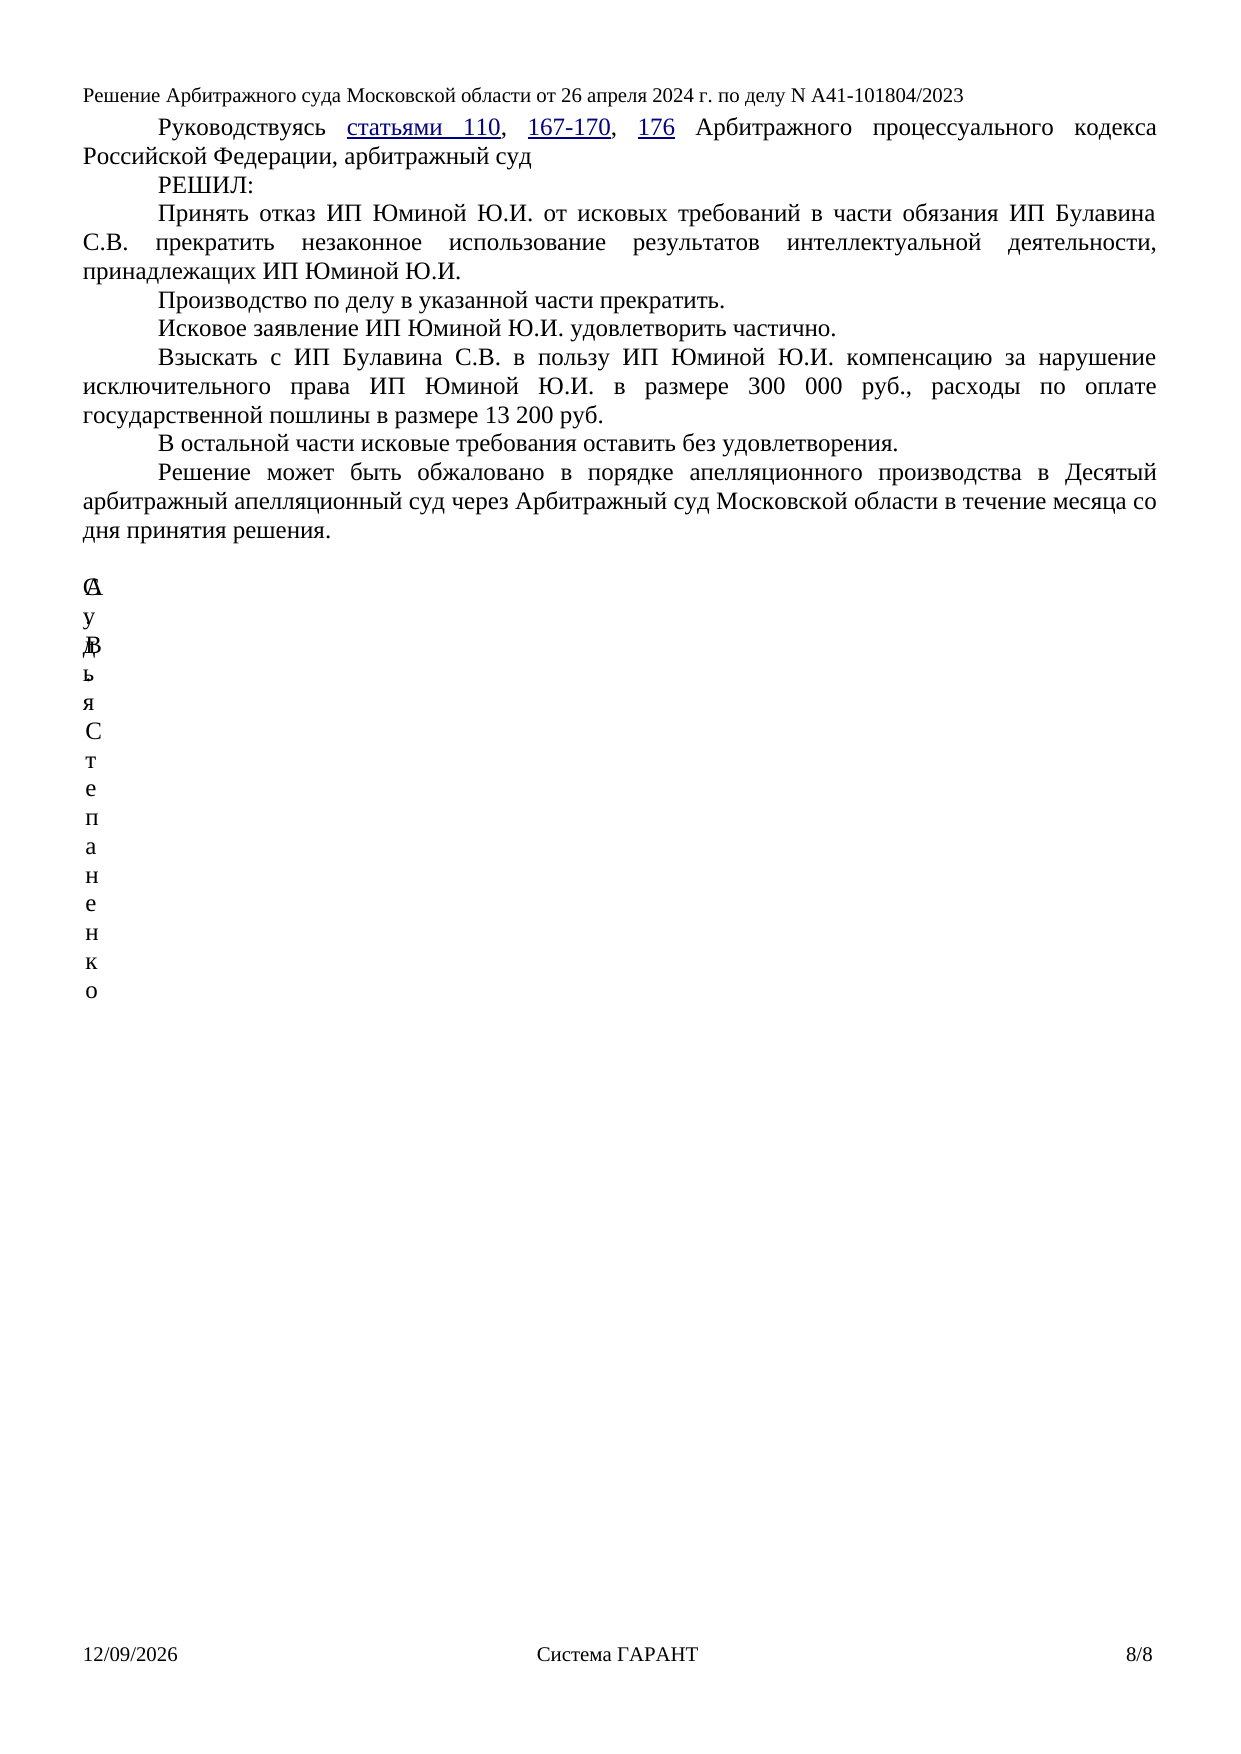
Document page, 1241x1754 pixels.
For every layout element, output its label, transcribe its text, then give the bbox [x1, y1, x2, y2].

text Решение может быть обжаловано в порядке апелляционного производства в Десятый арбитражный апелляционный суд через Арбитражный суд Московской области в течение месяца со дня принятия решения. [83, 457, 1157, 543]
text Руководствуясь статьями 110, 167-170, 176 Арбитражного процессуального кодекса Российской Федерации, арбитражный суд [83, 112, 1157, 170]
text РЕШИЛ: [83, 170, 1157, 198]
text Взыскать с ИП Булавина С.В. в пользу ИП Юминой Ю.И. компенсацию за нарушение исключительного права ИП Юминой Ю.И. в размере 300 000 руб., расходы по оплате государственной пошлины в размере 13 200 руб. [83, 342, 1157, 428]
text Исковое заявление ИП Юминой Ю.И. удовлетворить частично. [83, 313, 1157, 342]
text В остальной части исковые требования оставить без удовлетворения. [83, 428, 1157, 457]
text Производство по делу в указанной части прекратить. [83, 285, 1157, 313]
text Принять отказ ИП Юминой Ю.И. от исковых требований в части обязания ИП Булавина С.В. прекратить незаконное использование результатов интеллектуальной деятельности, принадлежащих ИП Юминой Ю.И. [83, 198, 1157, 285]
